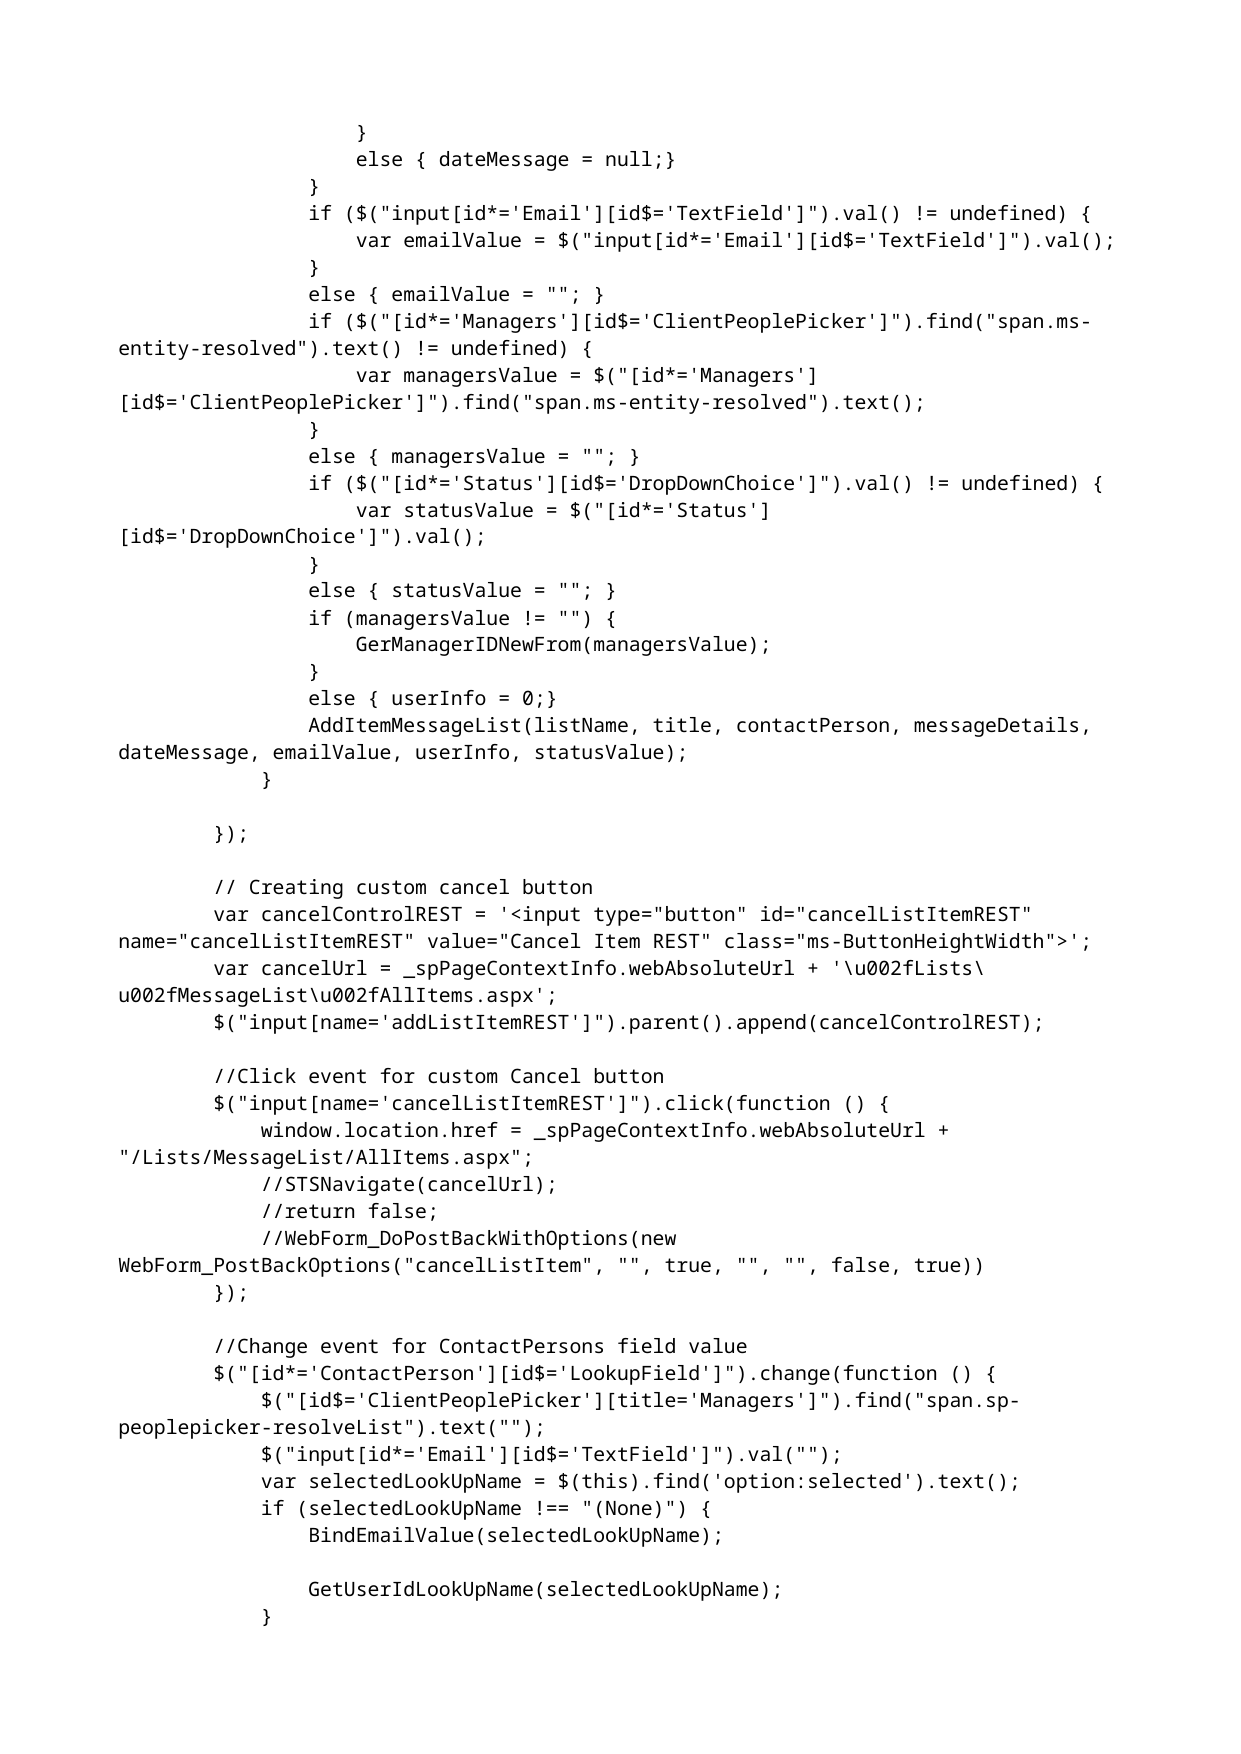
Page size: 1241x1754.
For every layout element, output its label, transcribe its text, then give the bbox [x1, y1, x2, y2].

text //Click event for custom Cancel button [118, 1062, 1122, 1089]
text else { statusValue = ""; } [118, 577, 1122, 604]
text if (selectedLookUpName !== "(None)") { [118, 1494, 1122, 1521]
text } [118, 550, 1122, 577]
text // Creating custom cancel button [118, 873, 1122, 901]
text $("input[name='addListItemREST']").parent().append(cancelControlREST); [118, 1008, 1122, 1035]
text var managersValue = $("[id*='Managers'][id$='ClientPeoplePicker']").find("span.ms-entity-resolved").text(); [118, 361, 1122, 415]
text }); [118, 819, 1122, 847]
text else { dateMessage = null;} [118, 145, 1122, 172]
text if ($("[id*='Managers'][id$='ClientPeoplePicker']").find("span.ms-entity-resolved").text() != undefined) { [118, 307, 1122, 361]
text GerManagerIDNewFrom(managersValue); [118, 631, 1122, 658]
text //Change event for ContactPersons field value [118, 1332, 1122, 1359]
text } [118, 415, 1122, 442]
text $("[id*='ContactPerson'][id$='LookupField']").change(function () { [118, 1359, 1122, 1386]
text } [118, 766, 1122, 793]
text window.location.href = _spPageContextInfo.webAbsoluteUrl + "/Lists/MessageList/AllItems.aspx"; [118, 1116, 1122, 1170]
text //WebForm_DoPostBackWithOptions(new WebForm_PostBackOptions("cancelListItem", "", true, "", "", false, true)) [118, 1224, 1122, 1278]
text else { managersValue = ""; } [118, 442, 1122, 469]
text } [118, 118, 1122, 145]
text if ($("input[id*='Email'][id$='TextField']").val() != undefined) { [118, 199, 1122, 226]
text var statusValue = $("[id*='Status'][id$='DropDownChoice']").val(); [118, 496, 1122, 550]
text } [118, 172, 1122, 199]
text var emailValue = $("input[id*='Email'][id$='TextField']").val(); [118, 226, 1122, 253]
text //return false; [118, 1197, 1122, 1224]
text GetUserIdLookUpName(selectedLookUpName); [118, 1575, 1122, 1602]
text } [118, 1602, 1122, 1629]
text var cancelUrl = _spPageContextInfo.webAbsoluteUrl + '\u002fLists\u002fMessageList\u002fAllItems.aspx'; [118, 954, 1122, 1008]
text else { emailValue = ""; } [118, 280, 1122, 307]
text if ($("[id*='Status'][id$='DropDownChoice']").val() != undefined) { [118, 469, 1122, 496]
text var selectedLookUpName = $(this).find('option:selected').text(); [118, 1467, 1122, 1494]
text AddItemMessageList(listName, title, contactPerson, messageDetails, dateMessage, emailValue, userInfo, statusValue); [118, 712, 1122, 766]
text } [118, 253, 1122, 280]
text $("input[id*='Email'][id$='TextField']").val(""); [118, 1440, 1122, 1467]
text }); [118, 1278, 1122, 1305]
text $("[id$='ClientPeoplePicker'][title='Managers']").find("span.sp-peoplepicker-resolveList").text(""); [118, 1386, 1122, 1440]
text else { userInfo = 0;} [118, 685, 1122, 712]
text //STSNavigate(cancelUrl); [118, 1170, 1122, 1197]
text $("input[name='cancelListItemREST']").click(function () { [118, 1089, 1122, 1116]
text BindEmailValue(selectedLookUpName); [118, 1521, 1122, 1548]
text if (managersValue != "") { [118, 604, 1122, 631]
text } [118, 658, 1122, 685]
text var cancelControlREST = '<input type="button" id="cancelListItemREST" name="cancelListItemREST" value="Cancel Item REST" class="ms-ButtonHeightWidth">'; [118, 901, 1122, 954]
